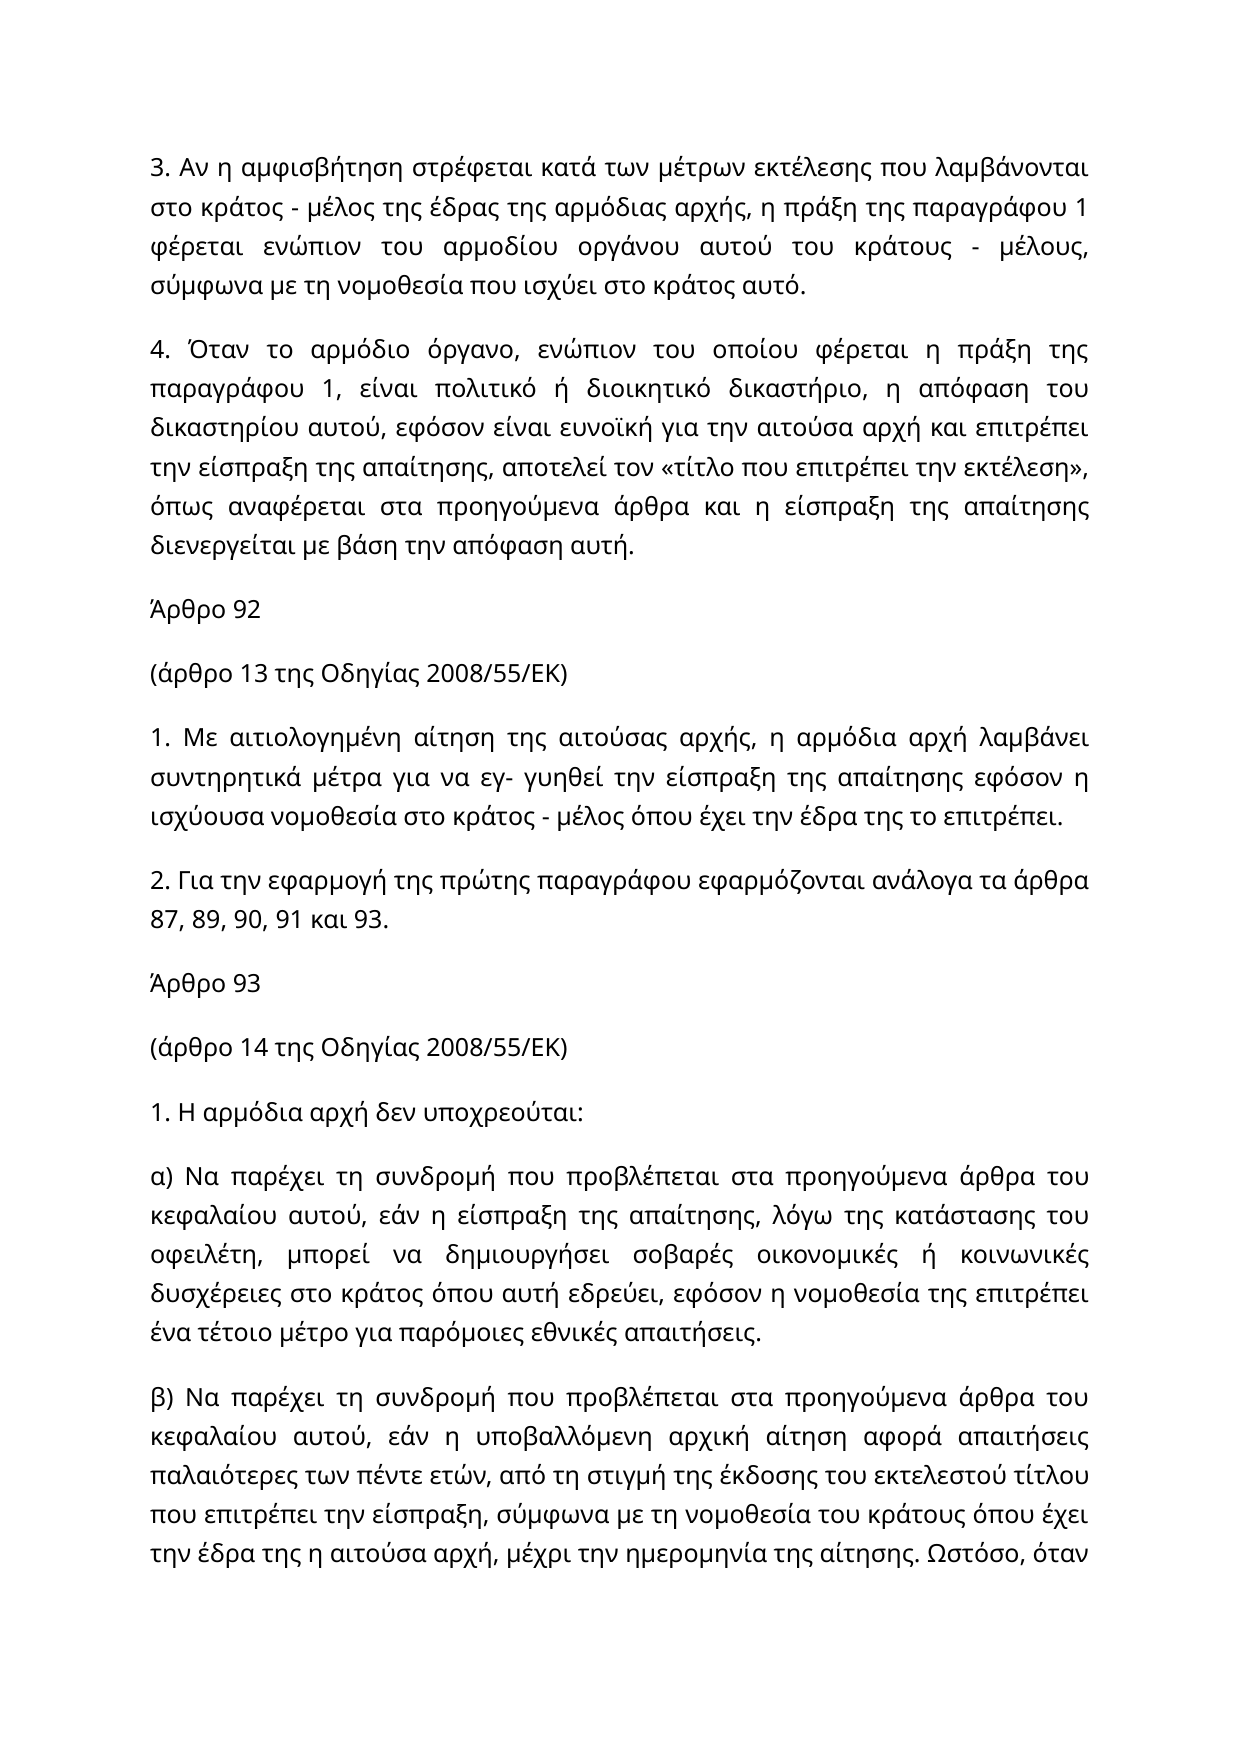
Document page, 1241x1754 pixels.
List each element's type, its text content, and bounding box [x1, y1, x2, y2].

text (άρθρο 13 της Οδηγίας 2008/55/ΕΚ) [150, 656, 1090, 690]
text 3. Αν η αμφισβήτηση στρέφεται κατά των μέτρων εκτέλεσης που λαμβάνονται στο κράτος - μέλος της έδρας της αρμόδιας αρχής, η πράξη της παραγράφου 1 φέρεται ενώπιον του αρμοδίου οργάνου αυτού του κράτους - μέλους, σύμφωνα με τη νομοθεσία που ισχύει στο κράτος αυτό. [150, 150, 1090, 302]
text β) Να παρέχει τη συνδρομή που προβλέπεται στα προηγούμενα άρθρα του κεφαλαίου αυτού, εάν η υποβαλλόμενη αρχική αίτηση αφορά απαιτήσεις παλαιότερες των πέντε ετών, από τη στιγμή της έκδοσης του εκτελεστού τίτλου που επιτρέπει την είσπραξη, σύμφωνα με τη νομοθεσία του κράτους όπου έχει την έδρα της η αιτούσα αρχή, μέχρι την ημερομηνία της αίτησης. Ωστόσο, όταν [150, 1379, 1090, 1570]
text Άρθρο 92 [150, 592, 1090, 626]
text 1. Η αρμόδια αρχή δεν υποχρεούται: [150, 1094, 1090, 1128]
text α) Να παρέχει τη συνδρομή που προβλέπεται στα προηγούμενα άρθρα του κεφαλαίου αυτού, εάν η είσπραξη της απαίτησης, λόγω της κατάστασης του οφειλέτη, μπορεί να δημιουργήσει σοβαρές οικονομικές ή κοινωνικές δυσχέρειες στο κράτος όπου αυτή εδρεύει, εφόσον η νομοθεσία της επιτρέπει ένα τέτοιο μέτρο για παρόμοιες εθνικές απαιτήσεις. [150, 1158, 1090, 1349]
text 2. Για την εφαρμογή της πρώτης παραγράφου εφαρμόζονται ανάλογα τα άρθρα 87, 89, 90, 91 και 93. [150, 862, 1090, 936]
text 1. Με αιτιολογημένη αίτηση της αιτούσας αρχής, η αρμόδια αρχή λαμβάνει συντηρητικά μέτρα για να εγ- γυηθεί την είσπραξη της απαίτησης εφόσον η ισχύουσα νομοθεσία στο κράτος - μέλος όπου έχει την έδρα της το επιτρέπει. [150, 720, 1090, 832]
text (άρθρο 14 της Οδηγίας 2008/55/ΕΚ) [150, 1030, 1090, 1064]
text Άρθρο 93 [150, 966, 1090, 1000]
text 4. Όταν το αρμόδιο όργανο, ενώπιον του οποίου φέρεται η πράξη της παραγράφου 1, είναι πολιτικό ή διοικητικό δικαστήριο, η απόφαση του δικαστηρίου αυτού, εφόσον είναι ευνοϊκή για την αιτούσα αρχή και επιτρέπει την είσπραξη της απαίτησης, αποτελεί τον «τίτλο που επιτρέπει την εκτέλεση», όπως αναφέρεται στα προηγούμενα άρθρα και η είσπραξη της απαίτησης διενεργείται με βάση την απόφαση αυτή. [150, 332, 1090, 562]
